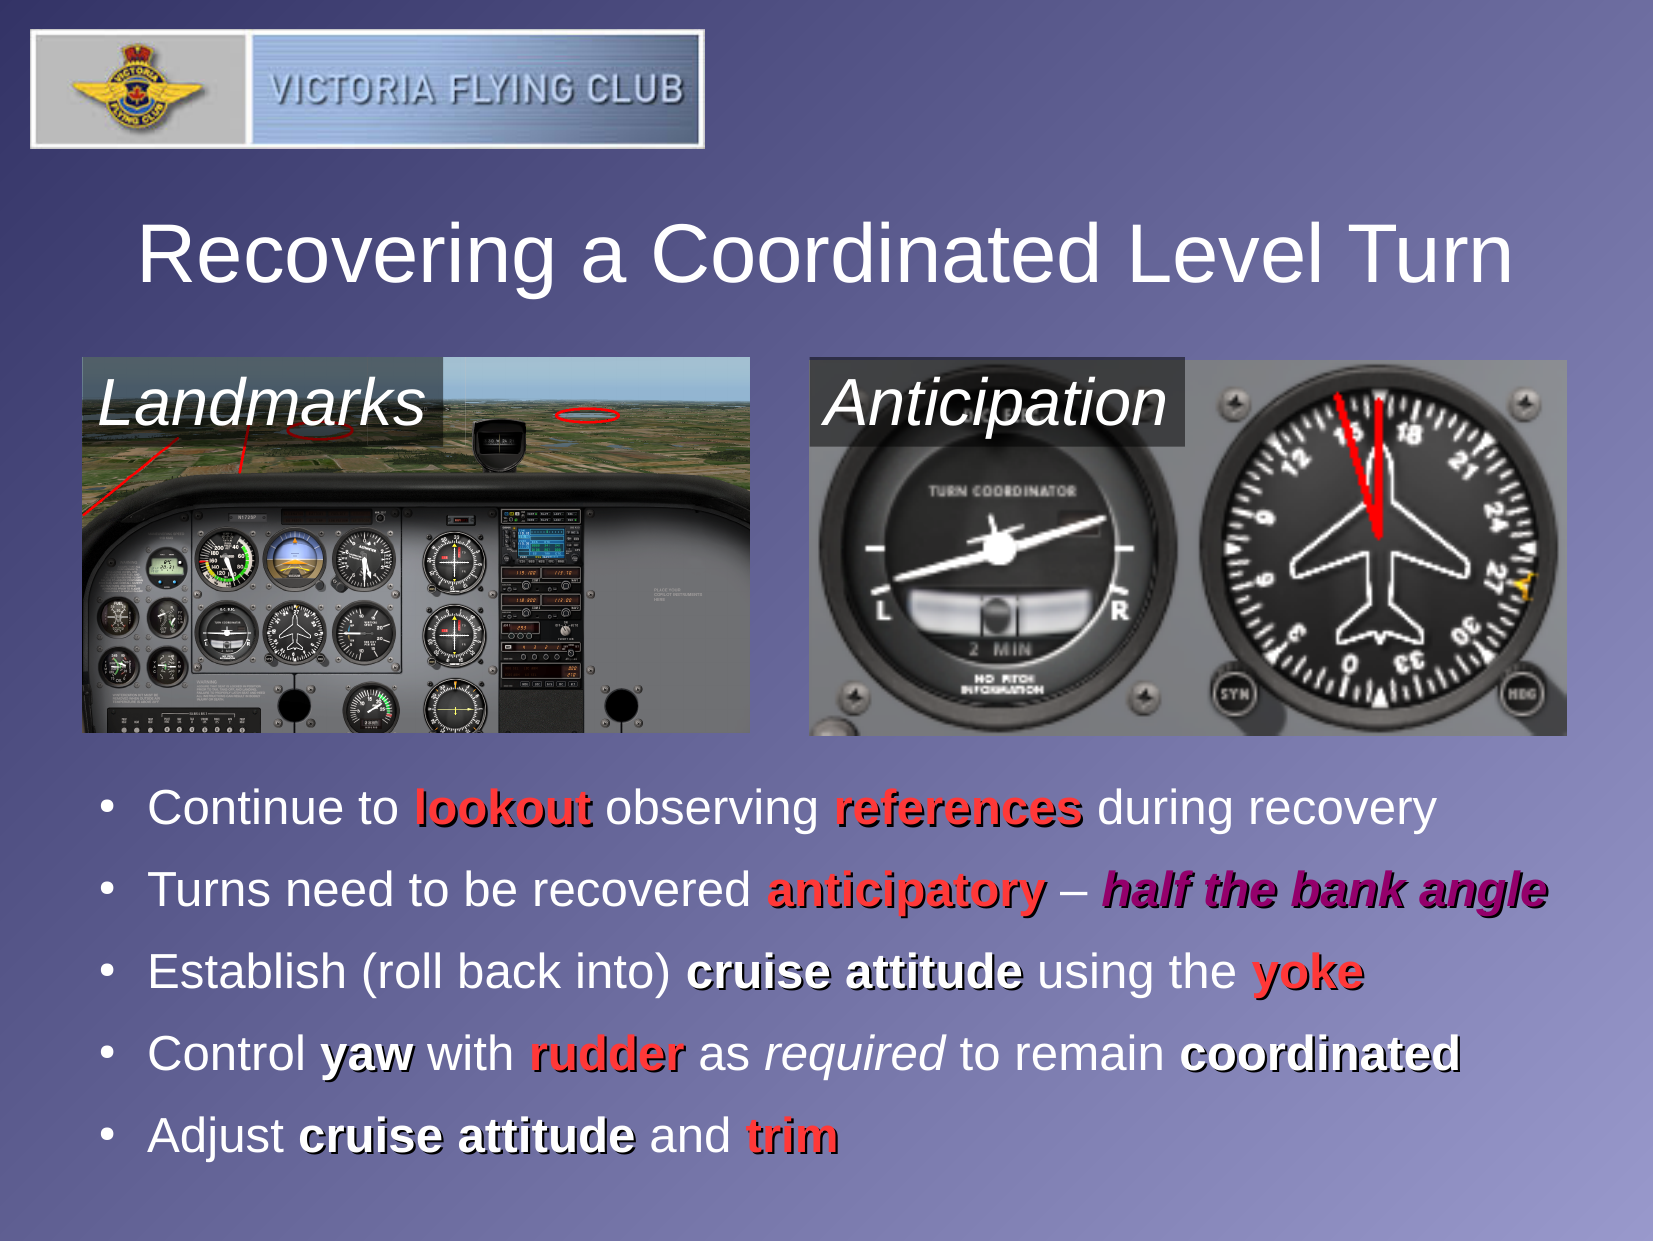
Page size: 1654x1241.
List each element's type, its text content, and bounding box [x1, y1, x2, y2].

title Recovering a Coordinated Level Turn [82, 150, 1571, 358]
text_box Anticipation [809, 357, 1185, 447]
picture [809, 360, 1567, 736]
text_box Landmarks [82, 357, 444, 447]
picture [30, 29, 705, 149]
list Continue to lookout observing references during recovery Turns need to be recovered anticipatory – half the bank angle Establish (roll back into) cruise attitude using the yoke Control yaw with rudder as required to remain coordinated Adjust cruise attitude and trim [82, 780, 1571, 1201]
picture [82, 357, 750, 733]
